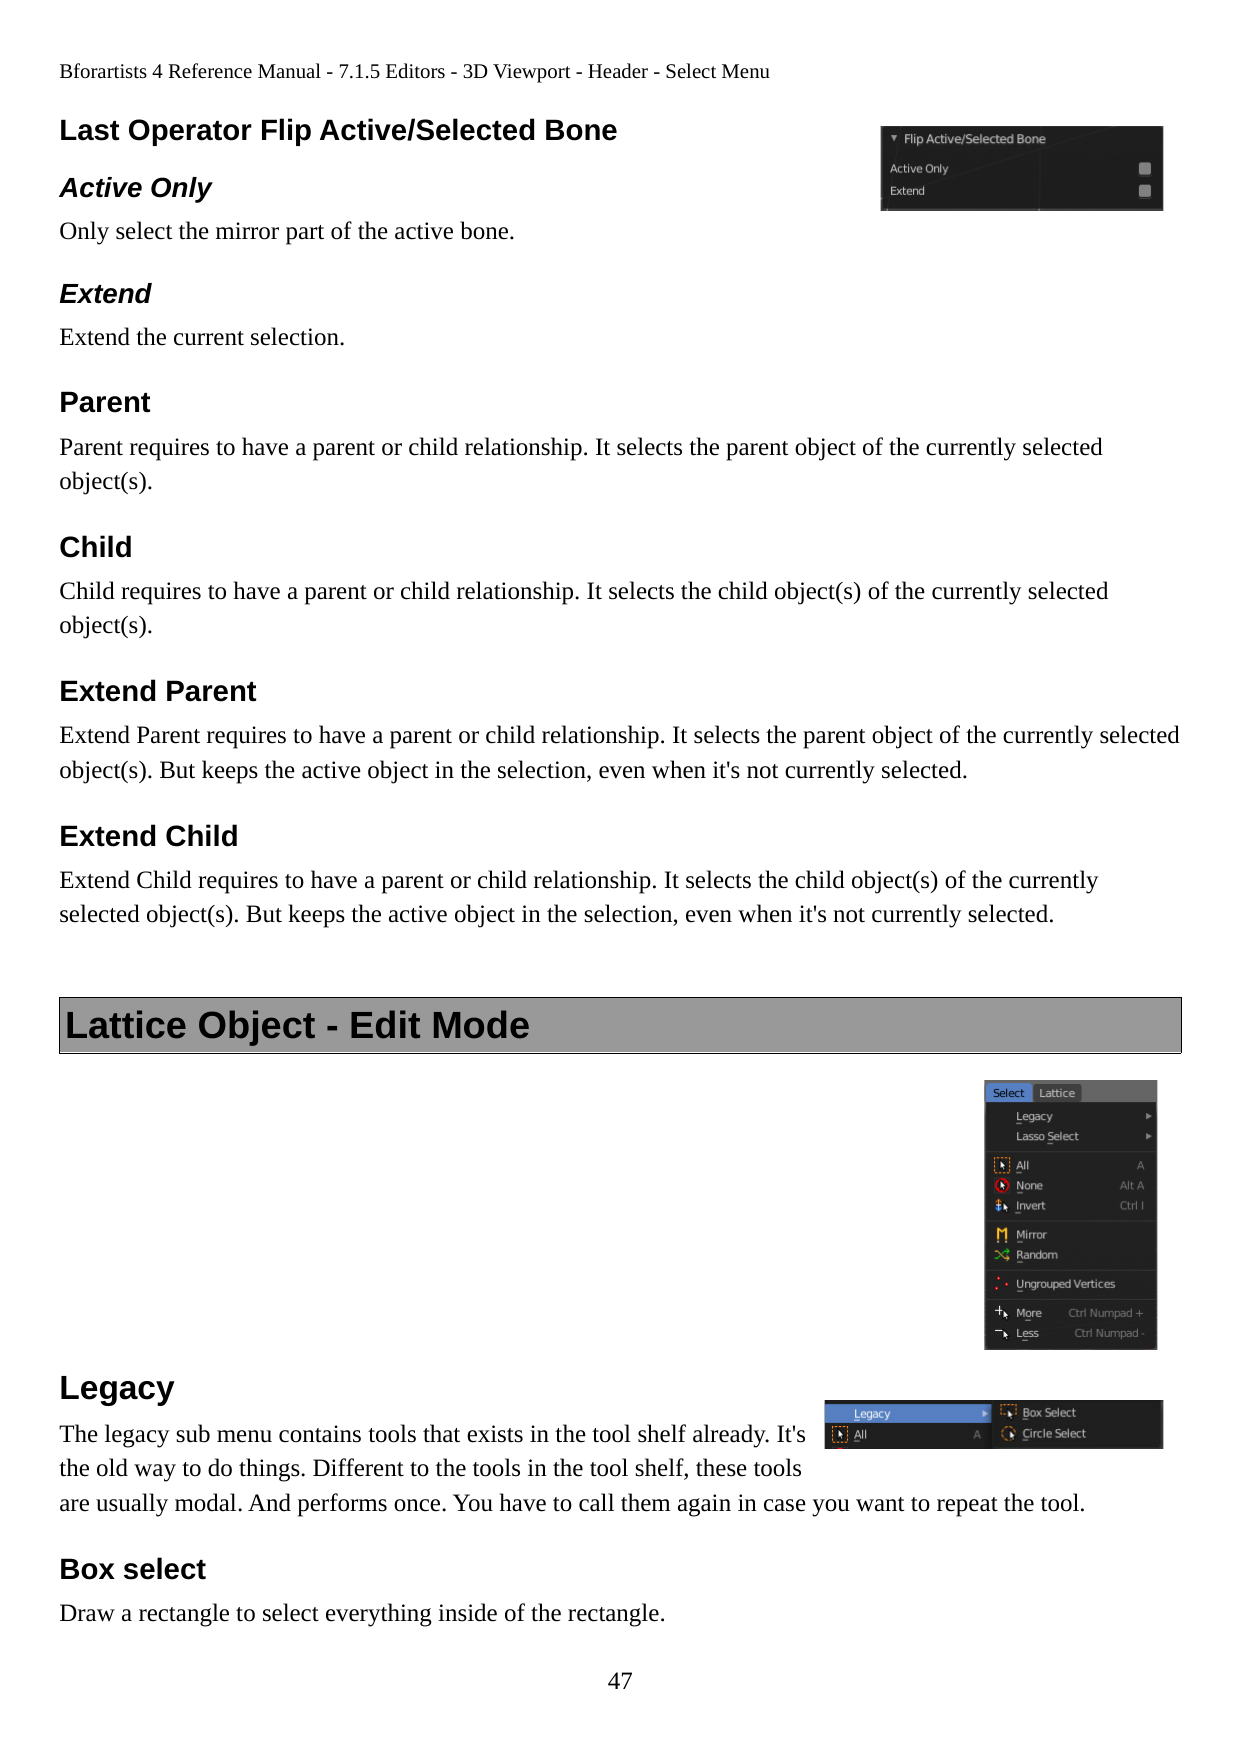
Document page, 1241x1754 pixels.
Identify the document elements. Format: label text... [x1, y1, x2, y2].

subtitle Extend [59, 277, 1181, 309]
subtitle Last Operator Flip Active/Selected Bone [59, 113, 1181, 146]
text Child requires to have a parent or child relationship. It selects the child object(s) of the currently selected object(s). [59, 576, 1181, 639]
table_header Lattice Object - Edit Mode [60, 998, 1181, 1052]
subtitle Legacy [59, 1368, 1181, 1406]
subtitle Parent [59, 385, 1181, 419]
picture [984, 1080, 1158, 1350]
subtitle [1164, 171, 1181, 203]
text Extend the current selection. [59, 322, 1181, 350]
text Only select the mirror part of the active bone. [59, 216, 1181, 244]
subtitle Active Only [59, 171, 880, 203]
text Extend Child requires to have a parent or child relationship. It selects the child object(s) of the currently selected object(s). But keeps the active object in the selection, even when it's not currently selected. [59, 865, 1181, 928]
subtitle Box select [59, 1552, 1181, 1585]
subtitle Extend Child [59, 818, 1181, 852]
subtitle Child [59, 530, 1181, 563]
text Extend Parent requires to have a parent or child relationship. It selects the parent object of the currently selected object(s). But keeps the active object in the selection, even when it's not currently selected. [59, 720, 1181, 783]
text Parent requires to have a parent or child relationship. It selects the parent object of the currently selected object(s). [59, 432, 1181, 495]
text The legacy sub menu contains tools that exists in the tool shelf already. It's the old way to do things. Different to the tools in the tool shelf, these tools are usually modal. And performs once. You have to call them again in case you want to repeat the tool. [59, 1419, 1181, 1517]
picture [880, 126, 1164, 211]
text Draw a rectangle to select everything inside of the rectangle. [59, 1598, 1181, 1627]
subtitle Extend Parent [59, 674, 1181, 708]
picture [824, 1400, 1164, 1449]
